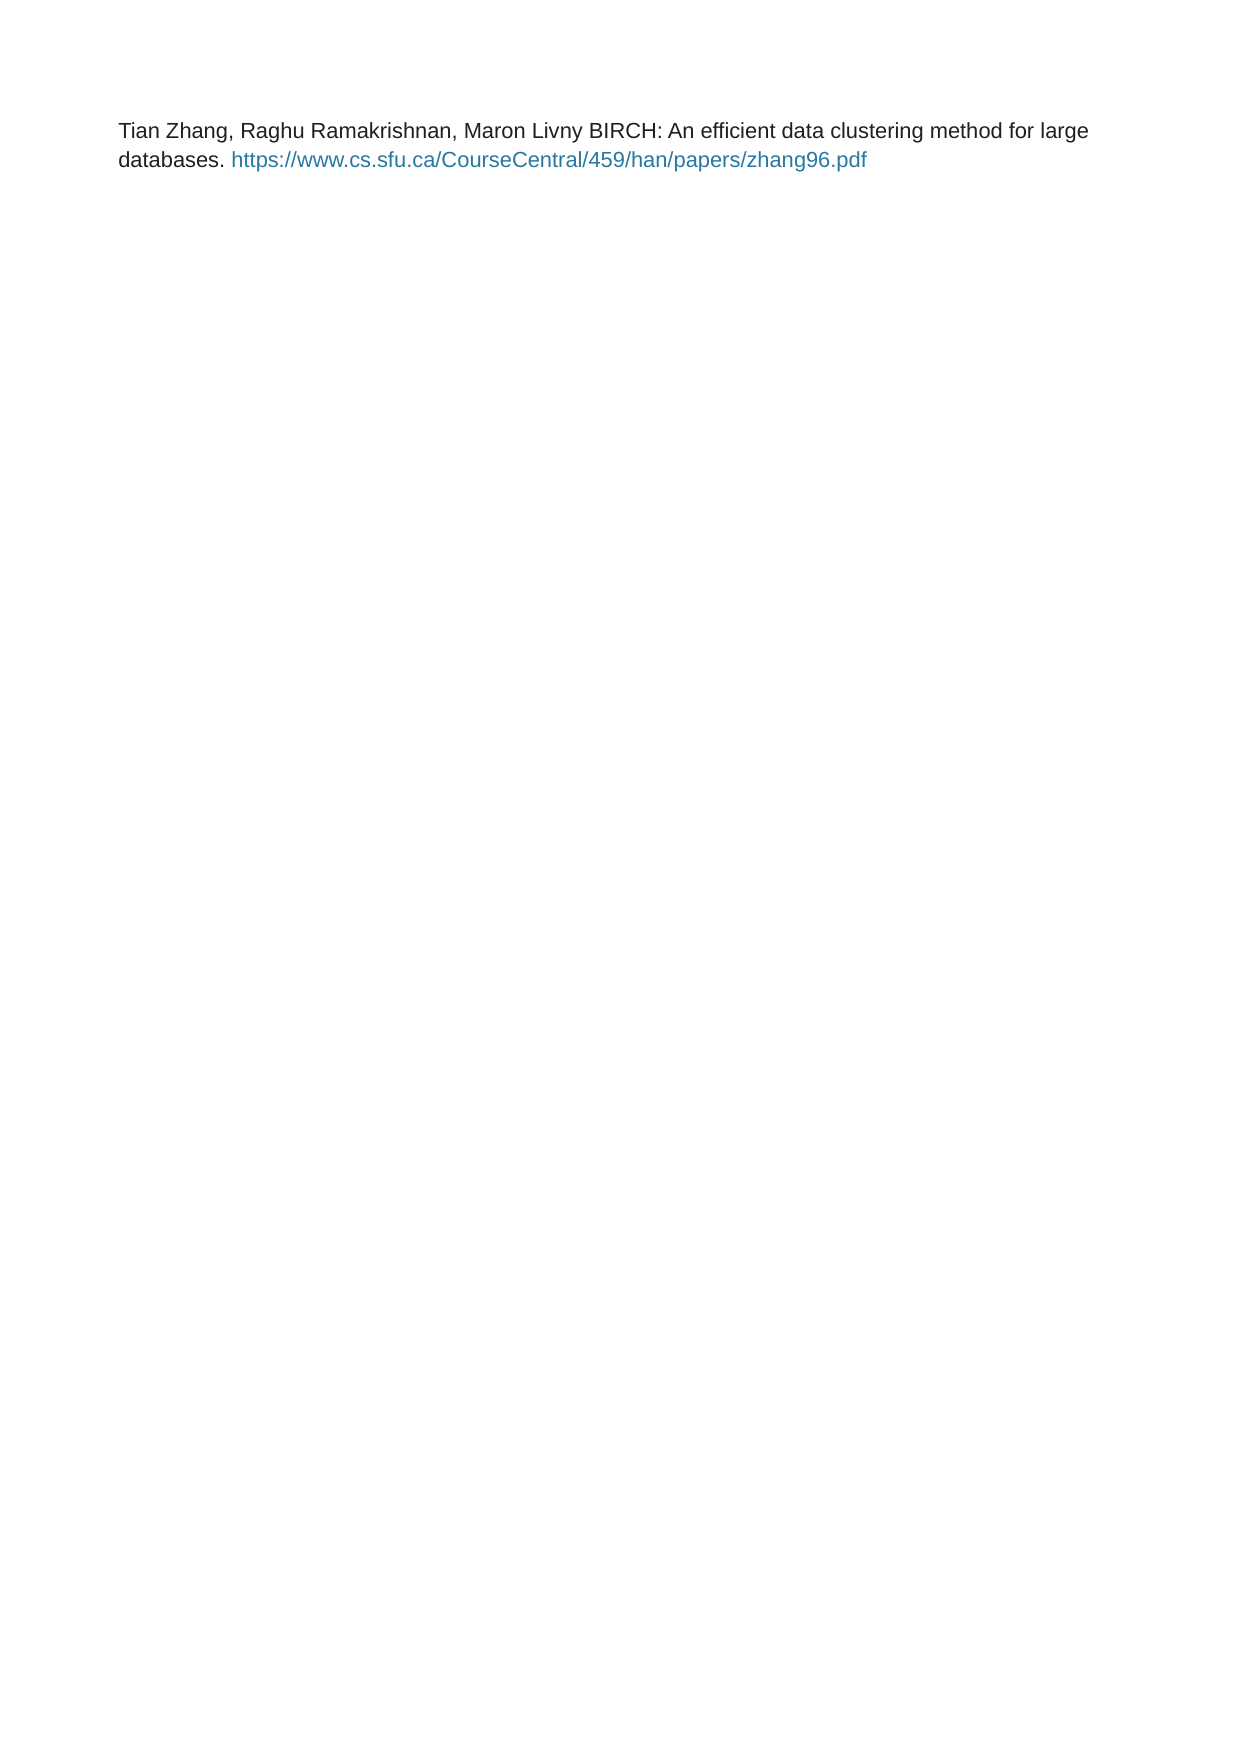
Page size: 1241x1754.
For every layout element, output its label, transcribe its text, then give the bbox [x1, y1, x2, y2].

text Tian Zhang, Raghu Ramakrishnan, Maron Livny BIRCH: An efficient data clustering method for large databases. https://www.cs.sfu.ca/CourseCentral/459/han/papers/zhang96.pdf [118, 118, 1122, 172]
